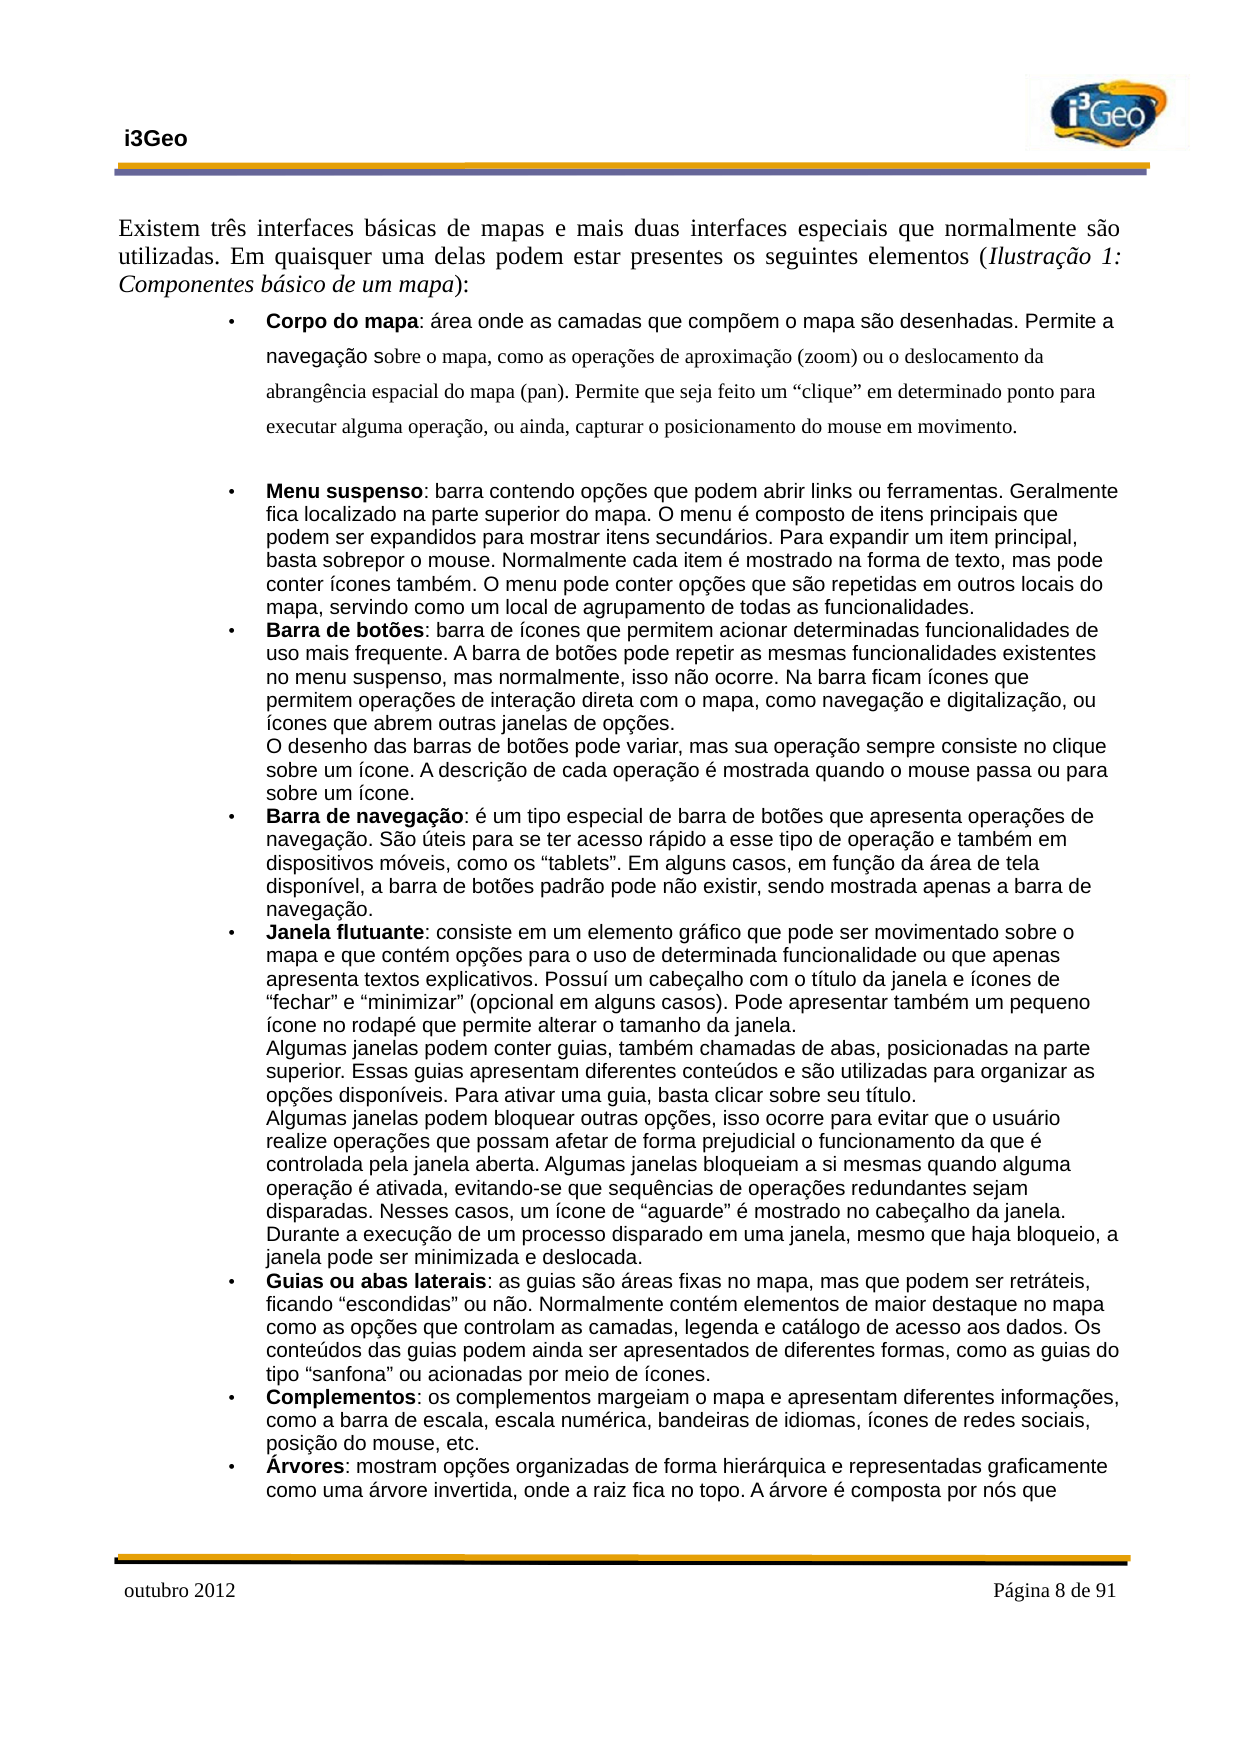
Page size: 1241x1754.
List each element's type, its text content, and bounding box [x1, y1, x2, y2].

text Existem três interfaces básicas de mapas e mais duas interfaces especiais que normalmente são utilizadas. Em quaisquer uma delas podem estar presentes os seguintes elementos (Ilustração 1: Componentes básico de um mapa): [118, 214, 1122, 298]
list Algumas janelas podem bloquear outras opções, isso ocorre para evitar que o usuário realize operações que possam afetar de forma prejudicial o funcionamento da que é controlada pela janela aberta. Algumas janelas bloqueiam a si mesmas quando alguma operação é ativada, evitando-se que sequências de operações redundantes sejam disparadas. Nesses casos, um ícone de “aguarde” é mostrado no cabeçalho da janela. [228, 1107, 1122, 1223]
list Corpo do mapa: área onde as camadas que compõem o mapa são desenhadas. Permite a navegação sobre o mapa, como as operações de aproximação (zoom) ou o deslocamento da abrangência espacial do mapa (pan). Permite que seja feito um “clique” em determinado ponto para executar alguma operação, ou ainda, capturar o posicionamento do mouse em movimento. [228, 310, 1122, 438]
list Guias ou abas laterais: as guias são áreas fixas no mapa, mas que podem ser retráteis, ficando “escondidas” ou não. Normalmente contém elementos de maior destaque no mapa como as opções que controlam as camadas, legenda e catálogo de acesso aos dados. Os conteúdos das guias podem ainda ser apresentados de diferentes formas, como as guias do tipo “sanfona” ou acionadas por meio de ícones. [228, 1269, 1122, 1385]
list Menu suspenso: barra contendo opções que podem abrir links ou ferramentas. Geralmente fica localizado na parte superior do mapa. O menu é composto de itens principais que podem ser expandidos para mostrar itens secundários. Para expandir um item principal, basta sobrepor o mouse. Normalmente cada item é mostrado na forma de texto, mas pode conter ícones também. O menu pode conter opções que são repetidas em outros locais do mapa, servindo como um local de agrupamento de todas as funcionalidades. [228, 479, 1122, 619]
list Algumas janelas podem conter guias, também chamadas de abas, posicionadas na parte superior. Essas guias apresentam diferentes conteúdos e são utilizadas para organizar as opções disponíveis. Para ativar uma guia, basta clicar sobre seu título. [228, 1037, 1122, 1107]
list Barra de botões: barra de ícones que permitem acionar determinadas funcionalidades de uso mais frequente. A barra de botões pode repetir as mesmas funcionalidades existentes no menu suspenso, mas normalmente, isso não ocorre. Na barra ficam ícones que permitem operações de interação direta com o mapa, como navegação e digitalização, ou ícones que abrem outras janelas de opções. [228, 619, 1122, 735]
list Durante a execução de um processo disparado em uma janela, mesmo que haja bloqueio, a janela pode ser minimizada e deslocada. [228, 1223, 1122, 1269]
list Barra de navegação: é um tipo especial de barra de botões que apresenta operações de navegação. São úteis para se ter acesso rápido a esse tipo de operação e também em dispositivos móveis, como os “tablets”. Em alguns casos, em função da área de tela disponível, a barra de botões padrão pode não existir, sendo mostrada apenas a barra de navegação. [228, 804, 1122, 921]
list Janela flutuante: consiste em um elemento gráfico que pode ser movimentado sobre o mapa e que contém opções para o uso de determinada funcionalidade ou que apenas apresenta textos explicativos. Possuí um cabeçalho com o título da janela e ícones de “fechar” e “minimizar” (opcional em alguns casos). Pode apresentar também um pequeno ícone no rodapé que permite alterar o tamanho da janela. [228, 921, 1122, 1037]
picture [1025, 74, 1191, 151]
list O desenho das barras de botões pode variar, mas sua operação sempre consiste no clique sobre um ícone. A descrição de cada operação é mostrada quando o mouse passa ou para sobre um ícone. [228, 735, 1122, 804]
list Árvores: mostram opções organizadas de forma hierárquica e representadas graficamente como uma árvore invertida, onde a raiz fica no topo. A árvore é composta por nós que [228, 1455, 1122, 1501]
list Complementos: os complementos margeiam o mapa e apresentam diferentes informações, como a barra de escala, escala numérica, bandeiras de idiomas, ícones de redes sociais, posição do mouse, etc. [228, 1385, 1122, 1455]
